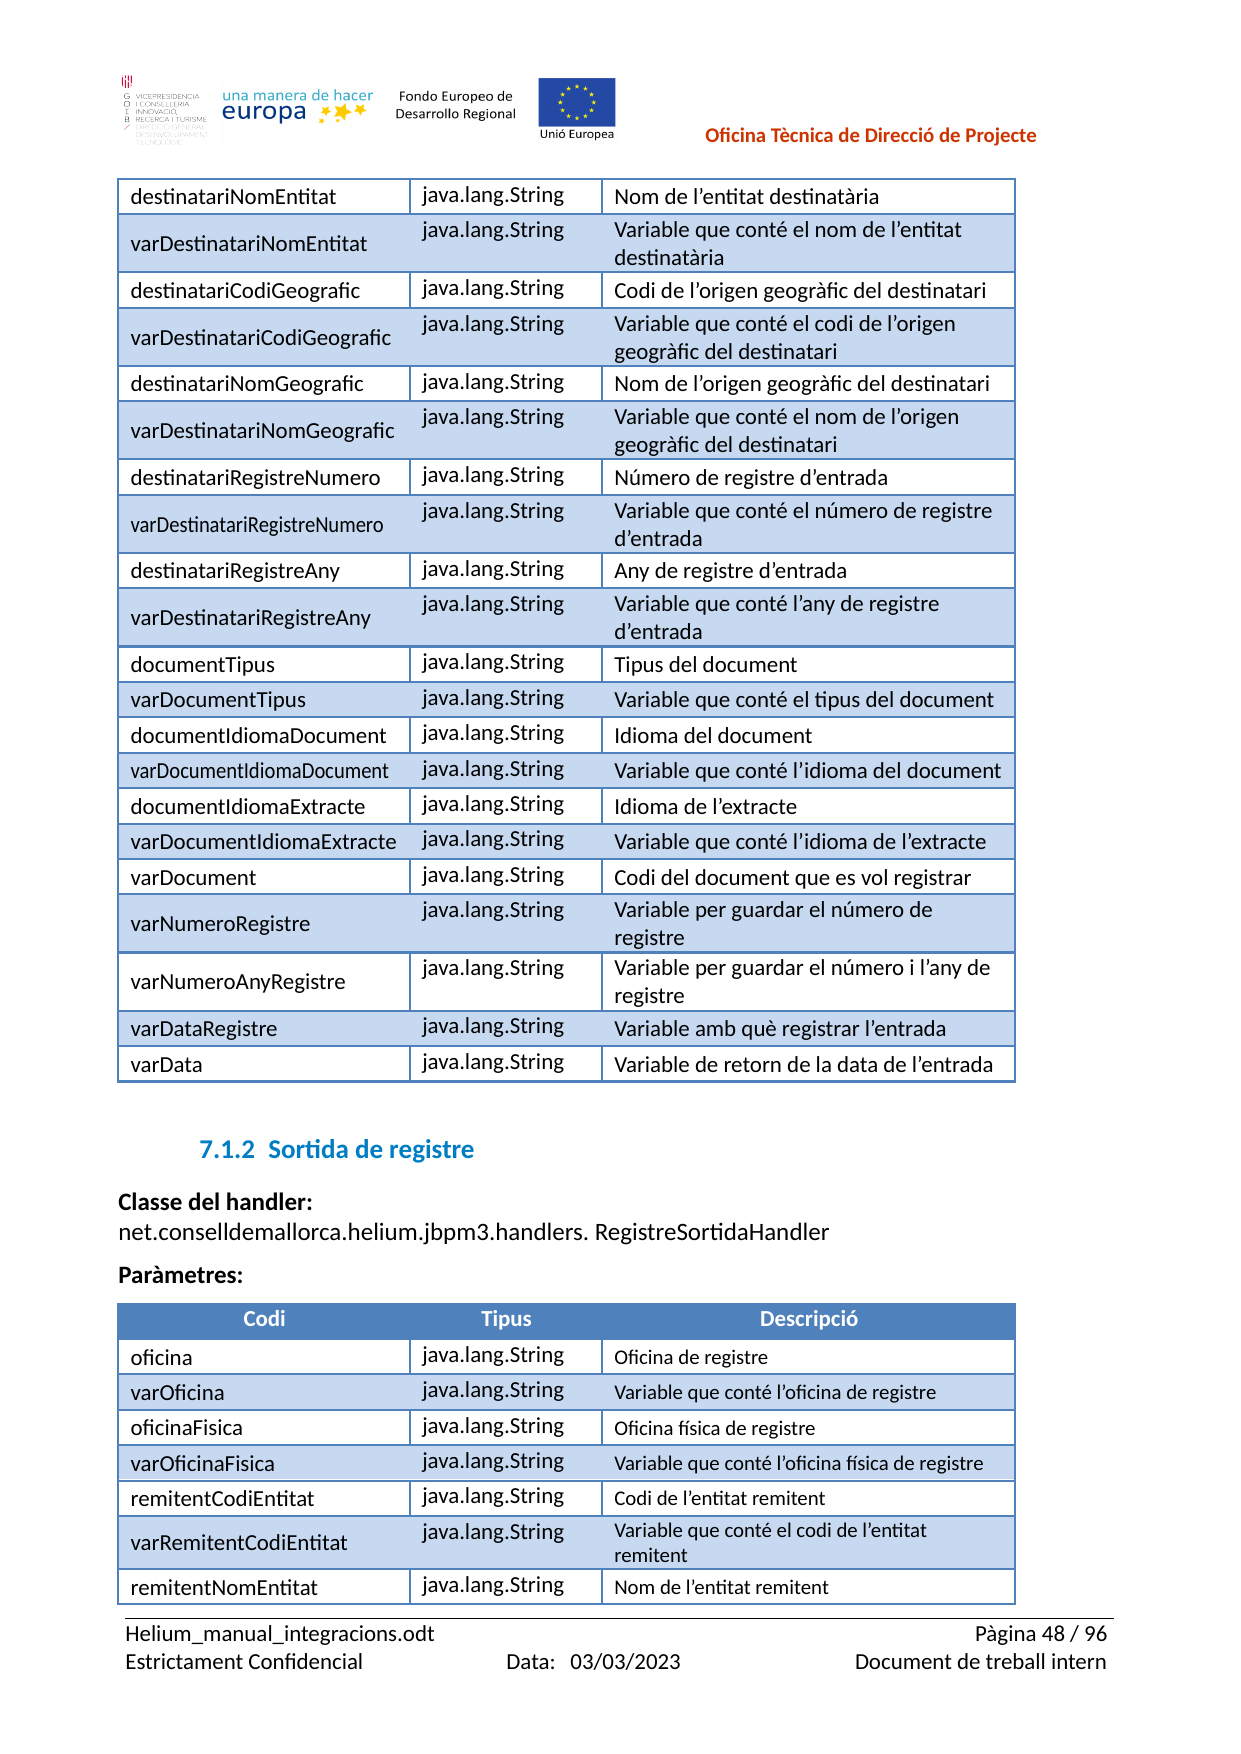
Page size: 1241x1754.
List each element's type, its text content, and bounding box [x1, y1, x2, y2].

table_cell Idioma del document [603, 718, 1014, 752]
table_cell Nom de l’entitat destinatària [603, 180, 1014, 213]
table_cell java.lang.String [410, 683, 602, 716]
table_cell varOficinaFisica [119, 1446, 410, 1479]
table_cell Variable amb què registrar l’entrada [602, 1012, 1014, 1045]
table_cell java.lang.String [410, 895, 602, 951]
table_cell Any de registre d’entrada [603, 554, 1014, 587]
table_cell documentIdiomaDocument [119, 718, 409, 752]
table_cell java.lang.String [410, 1517, 602, 1568]
table_cell remitentCodiEntitat [119, 1482, 409, 1515]
table_cell Variable que conté l’oficina física de registre [602, 1446, 1014, 1479]
table_cell varDestinatariCodiGeografic [119, 309, 410, 365]
table_header Tipus [410, 1305, 602, 1338]
table_cell oficinaFisica [119, 1411, 409, 1444]
table_cell java.lang.String [411, 1340, 601, 1373]
table_cell java.lang.String [410, 496, 602, 552]
table_cell Variable que conté l’idioma de l’extracte [602, 825, 1014, 858]
table_cell varDestinatariRegistreNumero [119, 496, 410, 552]
table_cell java.lang.String [410, 1012, 602, 1045]
table_cell java.lang.String [411, 273, 601, 307]
table_cell java.lang.String [410, 1375, 602, 1409]
table_cell varDocumentIdiomaDocument [119, 754, 410, 787]
table_cell java.lang.String [411, 1570, 601, 1603]
table_cell varDocumentIdiomaExtracte [119, 825, 410, 858]
table_cell varDataRegistre [119, 1012, 410, 1045]
table_cell java.lang.String [410, 215, 602, 271]
table_cell java.lang.String [411, 1411, 601, 1444]
table_cell varDocumentTipus [119, 683, 410, 716]
table_cell oficina [119, 1340, 409, 1373]
table_cell Codi de l’origen geogràfic del destinatari [603, 273, 1014, 307]
table_header Descripció [602, 1305, 1014, 1338]
table_cell java.lang.String [410, 754, 602, 787]
table_cell Nom de l’origen geogràfic del destinatari [603, 367, 1014, 400]
table_cell remitentNomEntitat [119, 1570, 409, 1603]
table_cell java.lang.String [411, 554, 601, 587]
table_cell varDestinatariNomGeografic [119, 402, 410, 458]
table_cell varNumeroAnyRegistre [119, 954, 409, 1009]
table_cell Variable que conté el tipus del document [602, 683, 1014, 716]
subtitle Sortida de registre [193, 1132, 1122, 1165]
table_cell varData [119, 1047, 409, 1080]
table_cell destinatariCodiGeografic [119, 273, 409, 307]
table_cell Número de registre d’entrada [603, 460, 1014, 494]
table_cell Idioma de l’extracte [603, 789, 1014, 822]
table_cell java.lang.String [411, 1047, 601, 1080]
table_cell Nom de l’entitat remitent [603, 1570, 1014, 1603]
table_cell java.lang.String [411, 648, 601, 681]
table_cell Variable que conté el codi de l’entitat remitent [602, 1517, 1014, 1568]
table_cell documentIdiomaExtracte [119, 789, 409, 822]
table_cell varDestinatariRegistreAny [119, 589, 410, 645]
table_cell java.lang.String [411, 367, 601, 400]
table_cell Codi de l’entitat remitent [603, 1482, 1014, 1515]
table_cell java.lang.String [411, 860, 601, 893]
table_cell Variable que conté l’oficina de registre [602, 1375, 1014, 1409]
table_cell destinatariRegistreNumero [119, 460, 409, 494]
table_cell Variable que conté el número de registre d’entrada [602, 496, 1014, 552]
table_cell varDocument [119, 860, 409, 893]
table_cell java.lang.String [411, 1482, 601, 1515]
text net.conselldemallorca.helium.jbpm3.handlers. RegistreSortidaHandler [118, 1216, 1122, 1247]
table_cell Variable per guardar el número de registre [602, 895, 1014, 951]
table_cell varOficina [119, 1375, 410, 1409]
table_cell Variable que conté l’any de registre d’entrada [602, 589, 1014, 645]
table_cell Codi del document que es vol registrar [603, 860, 1014, 893]
table_cell java.lang.String [410, 309, 602, 365]
table_cell destinatariNomEntitat [119, 180, 409, 213]
table_cell Oficina de registre [603, 1340, 1014, 1373]
picture [118, 73, 213, 147]
picture [219, 73, 621, 147]
table_cell Variable que conté el nom de l’origen geogràfic del destinatari [602, 402, 1014, 458]
table_cell java.lang.String [410, 402, 602, 458]
table_cell java.lang.String [411, 789, 601, 822]
table_cell Oficina física de registre [603, 1411, 1014, 1444]
table_cell java.lang.String [411, 954, 601, 1009]
text Paràmetres: [118, 1259, 1122, 1290]
table_cell java.lang.String [410, 589, 602, 645]
table_cell varDestinatariNomEntitat [119, 215, 410, 271]
table_cell java.lang.String [410, 1446, 602, 1479]
table_cell destinatariNomGeografic [119, 367, 409, 400]
text Classe del handler: [118, 1186, 1122, 1216]
table_cell destinatariRegistreAny [119, 554, 409, 587]
table_cell Variable que conté el nom de l’entitat destinatària [602, 215, 1014, 271]
table_cell Variable per guardar el número i l’any de registre [603, 954, 1014, 1009]
table_cell java.lang.String [411, 460, 601, 494]
table_cell java.lang.String [411, 718, 601, 752]
table_cell Tipus del document [603, 648, 1014, 681]
table_header Codi [119, 1305, 410, 1338]
table_cell Variable que conté l’idioma del document [602, 754, 1014, 787]
table_cell java.lang.String [410, 825, 602, 858]
table_cell java.lang.String [411, 180, 601, 213]
table_cell Variable que conté el codi de l’origen geogràfic del destinatari [602, 309, 1014, 365]
table_cell varNumeroRegistre [119, 895, 410, 951]
table_cell varRemitentCodiEntitat [119, 1517, 410, 1568]
table_cell Variable de retorn de la data de l’entrada [603, 1047, 1014, 1080]
table_cell documentTipus [119, 648, 409, 681]
